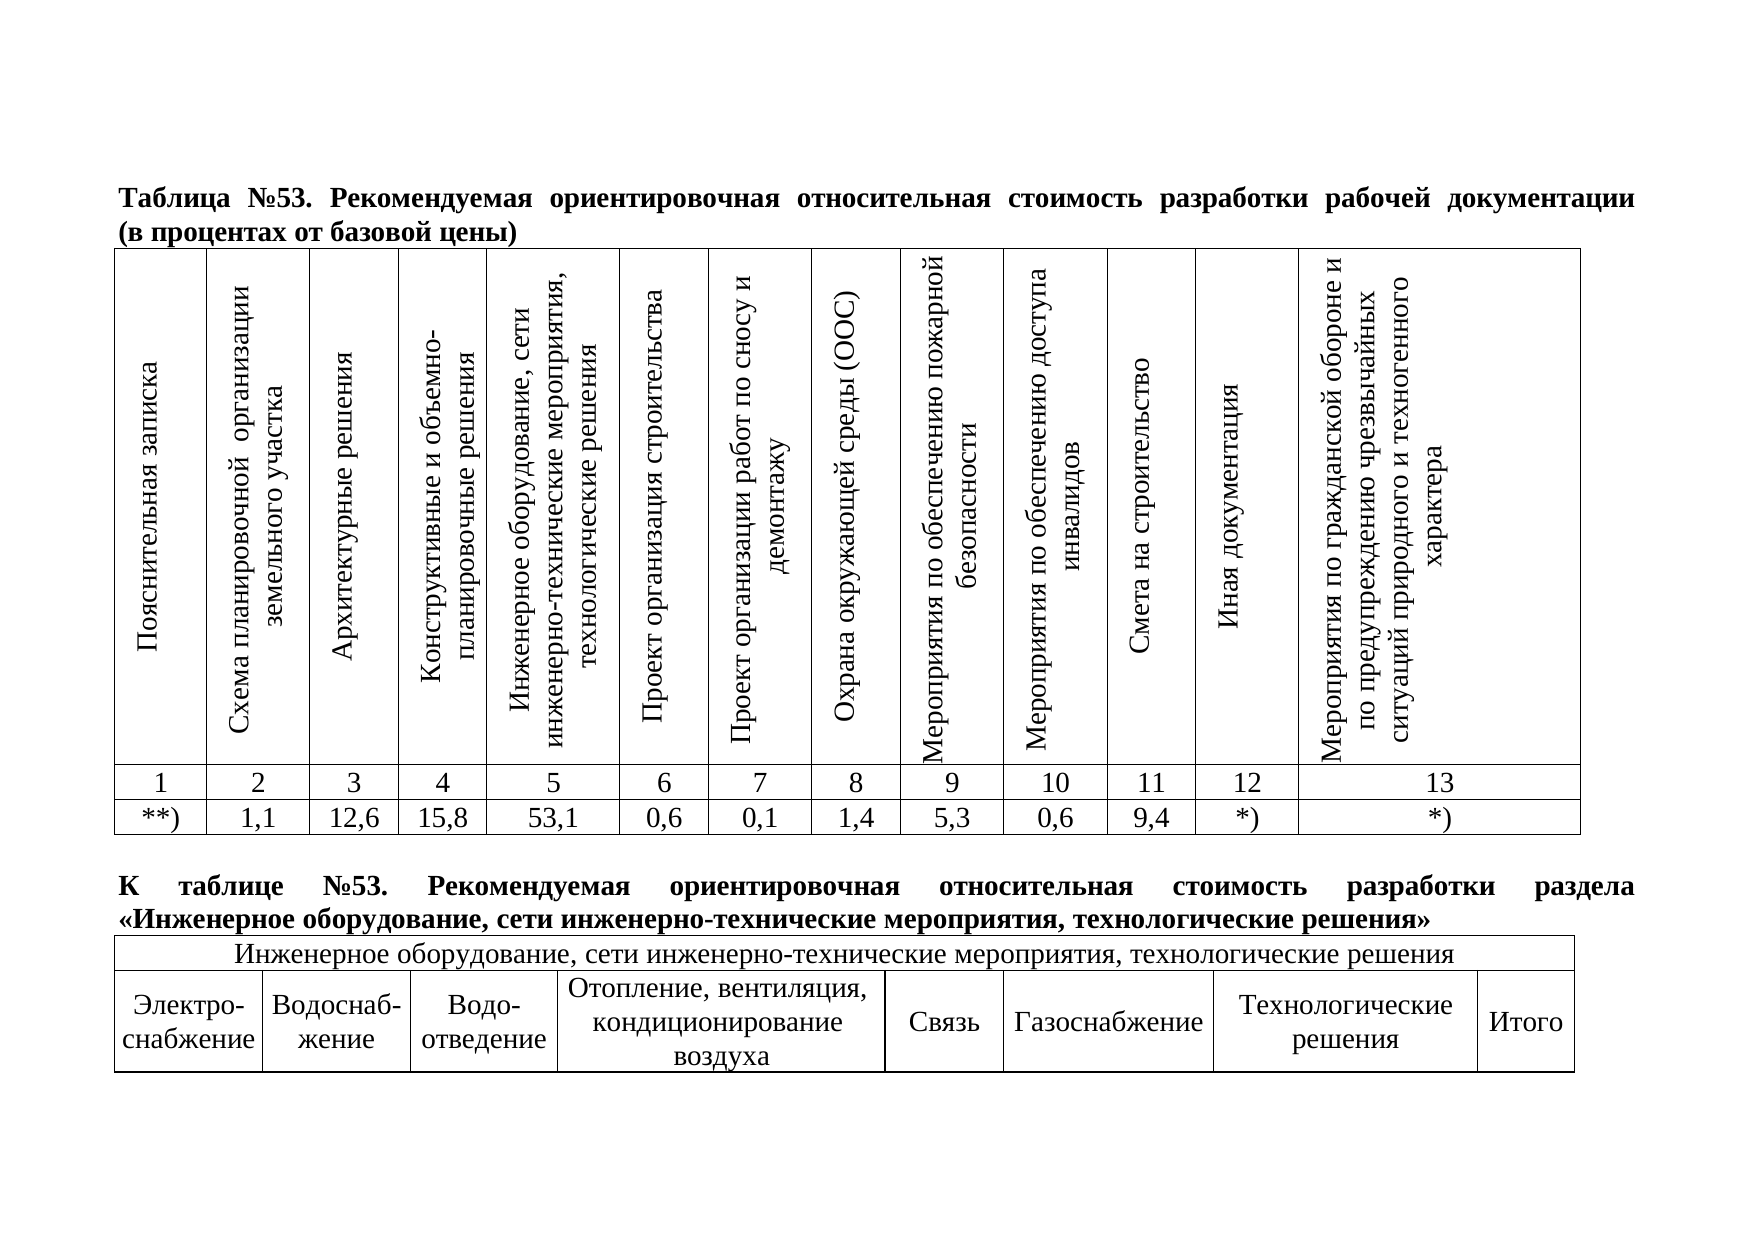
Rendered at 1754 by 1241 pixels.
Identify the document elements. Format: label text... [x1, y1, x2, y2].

table_header Конструктивные и объемно-планировочные решения [399, 249, 486, 764]
subtitle Таблица №53. Рекомендуемая ориентировочная относительная стоимость разработки рабочей документации (в процентах от базовой цены) [118, 181, 1636, 248]
table_cell *) [1196, 800, 1298, 833]
table_cell 3 [310, 765, 398, 799]
table_cell 9 [901, 765, 1003, 799]
table_cell 6 [620, 765, 708, 799]
table_header Схема планировочной организации земельного участка [207, 249, 309, 764]
subtitle К таблице №53. Рекомендуемая ориентировочная относительная стоимость разработки раздела «Инженерное оборудование, сети инженерно-технические мероприятия, технологические решения» [118, 868, 1636, 935]
table_cell 1 [115, 765, 206, 799]
table_header Смета на строительство [1108, 249, 1195, 764]
table_cell Технологические решения [1214, 971, 1477, 1071]
table_cell 12,6 [310, 800, 398, 833]
table_cell Электро- снабжение [115, 971, 262, 1071]
table_cell 1,1 [207, 800, 309, 833]
table_cell 5,3 [901, 800, 1003, 833]
table_cell **) [115, 800, 206, 833]
table_cell Водоснаб-жение [263, 971, 410, 1071]
table_cell 5 [487, 765, 619, 799]
table_cell 10 [1004, 765, 1107, 799]
table_cell Связь [886, 971, 1003, 1071]
table_header Пояснительная записка [115, 249, 206, 764]
table_cell 4 [399, 765, 486, 799]
table_cell 1,4 [812, 800, 900, 833]
table_cell 8 [812, 765, 900, 799]
table_cell 0,6 [620, 800, 708, 833]
table_cell 0,1 [709, 800, 811, 833]
table_cell 9,4 [1108, 800, 1195, 833]
table_header Иная документация [1196, 249, 1298, 764]
table_cell Газоснабжение [1004, 971, 1213, 1071]
table_header Инженерное оборудование, сети инженерно-технические мероприятия, технологические решения [115, 936, 1574, 970]
table_cell *) [1299, 800, 1580, 833]
table_cell 11 [1108, 765, 1195, 799]
table_cell 13 [1299, 765, 1580, 799]
table_cell 2 [207, 765, 309, 799]
table_cell 53,1 [487, 800, 619, 833]
table_cell Отопление, вентиляция, кондиционирование воздуха [558, 971, 884, 1071]
table_header Охрана окружающей среды (ООС) [812, 249, 900, 764]
table_cell Водо- отведение [411, 971, 557, 1071]
table_header Проект организация строительства [620, 249, 708, 764]
table_header Инженерное оборудование, сети инженерно-технические мероприятия, технологические решения [487, 249, 619, 764]
table_cell Итого [1478, 971, 1574, 1071]
table_header Архитектурные решения [310, 249, 398, 764]
table_header Мероприятия по обеспечению доступа инвалидов [1004, 249, 1107, 764]
table_cell 0,6 [1004, 800, 1107, 833]
table_cell 12 [1196, 765, 1298, 799]
table_cell 15,8 [399, 800, 486, 833]
table_header Мероприятия по обеспечению пожарной безопасности [901, 249, 1003, 764]
table_header Проект организации работ по сносу и демонтажу [709, 249, 811, 764]
table_cell 7 [709, 765, 811, 799]
table_header Мероприятия по гражданской обороне и по предупреждению чрезвычайных ситуаций природного и техногенного характера [1299, 249, 1580, 764]
